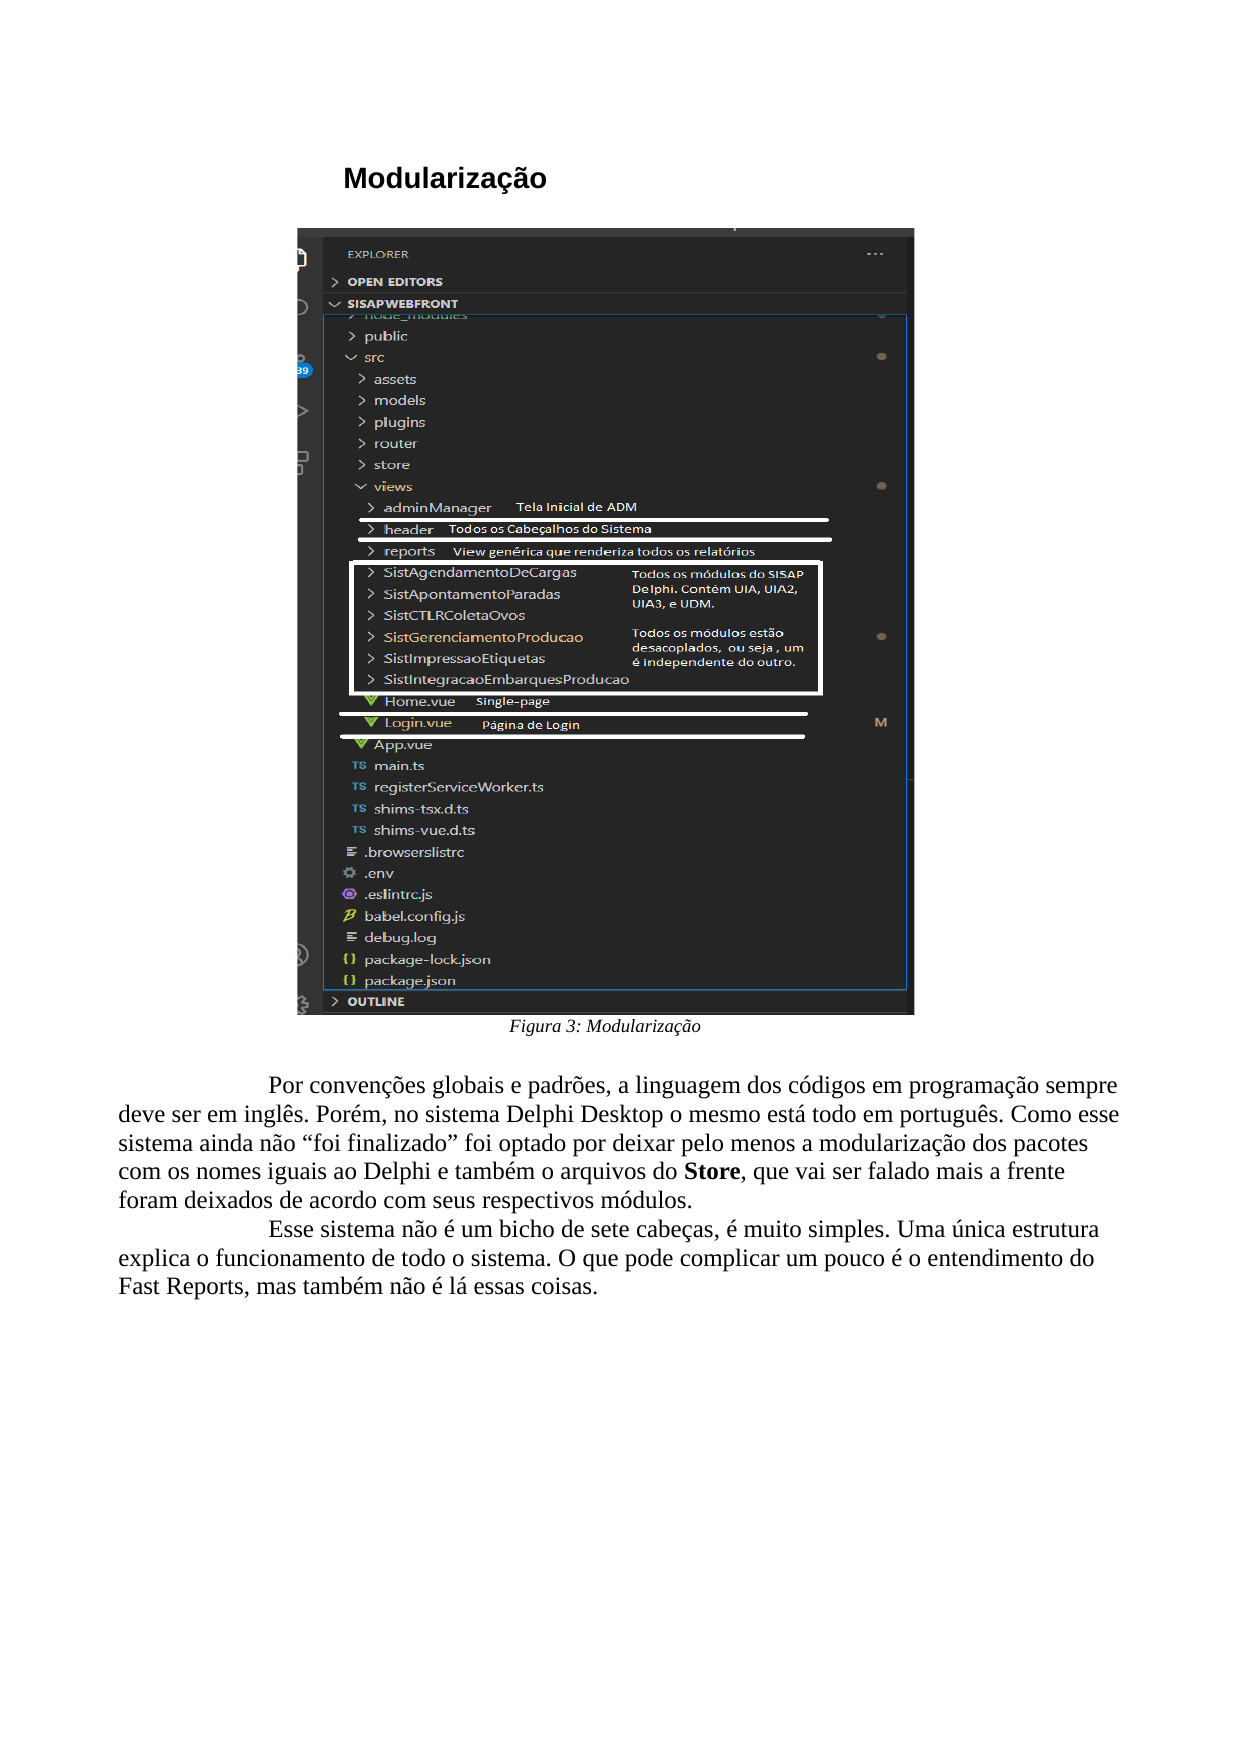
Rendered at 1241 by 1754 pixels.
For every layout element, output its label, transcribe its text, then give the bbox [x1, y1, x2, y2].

subtitle Modularização [118, 161, 1122, 195]
text Por convenções globais e padrões, a linguagem dos códigos em programação sempre deve ser em inglês. Porém, no sistema Delphi Desktop o mesmo está todo em português. Como esse sistema ainda não “foi finalizado” foi optado por deixar pelo menos a modularização dos pacotes com os nomes iguais ao Delphi e também o arquivos do Store, que vai ser falado mais a frente foram deixados de acordo com seus respectivos módulos. [118, 1070, 1122, 1214]
picture [297, 228, 915, 1015]
text Figura 3: Modularização [315, 1015, 897, 1036]
text Esse sistema não é um bicho de sete cabeças, é muito simples. Uma única estrutura explica o funcionamento de todo o sistema. O que pode complicar um pouco é o entendimento do Fast Reports, mas também não é lá essas coisas. [118, 1214, 1122, 1300]
